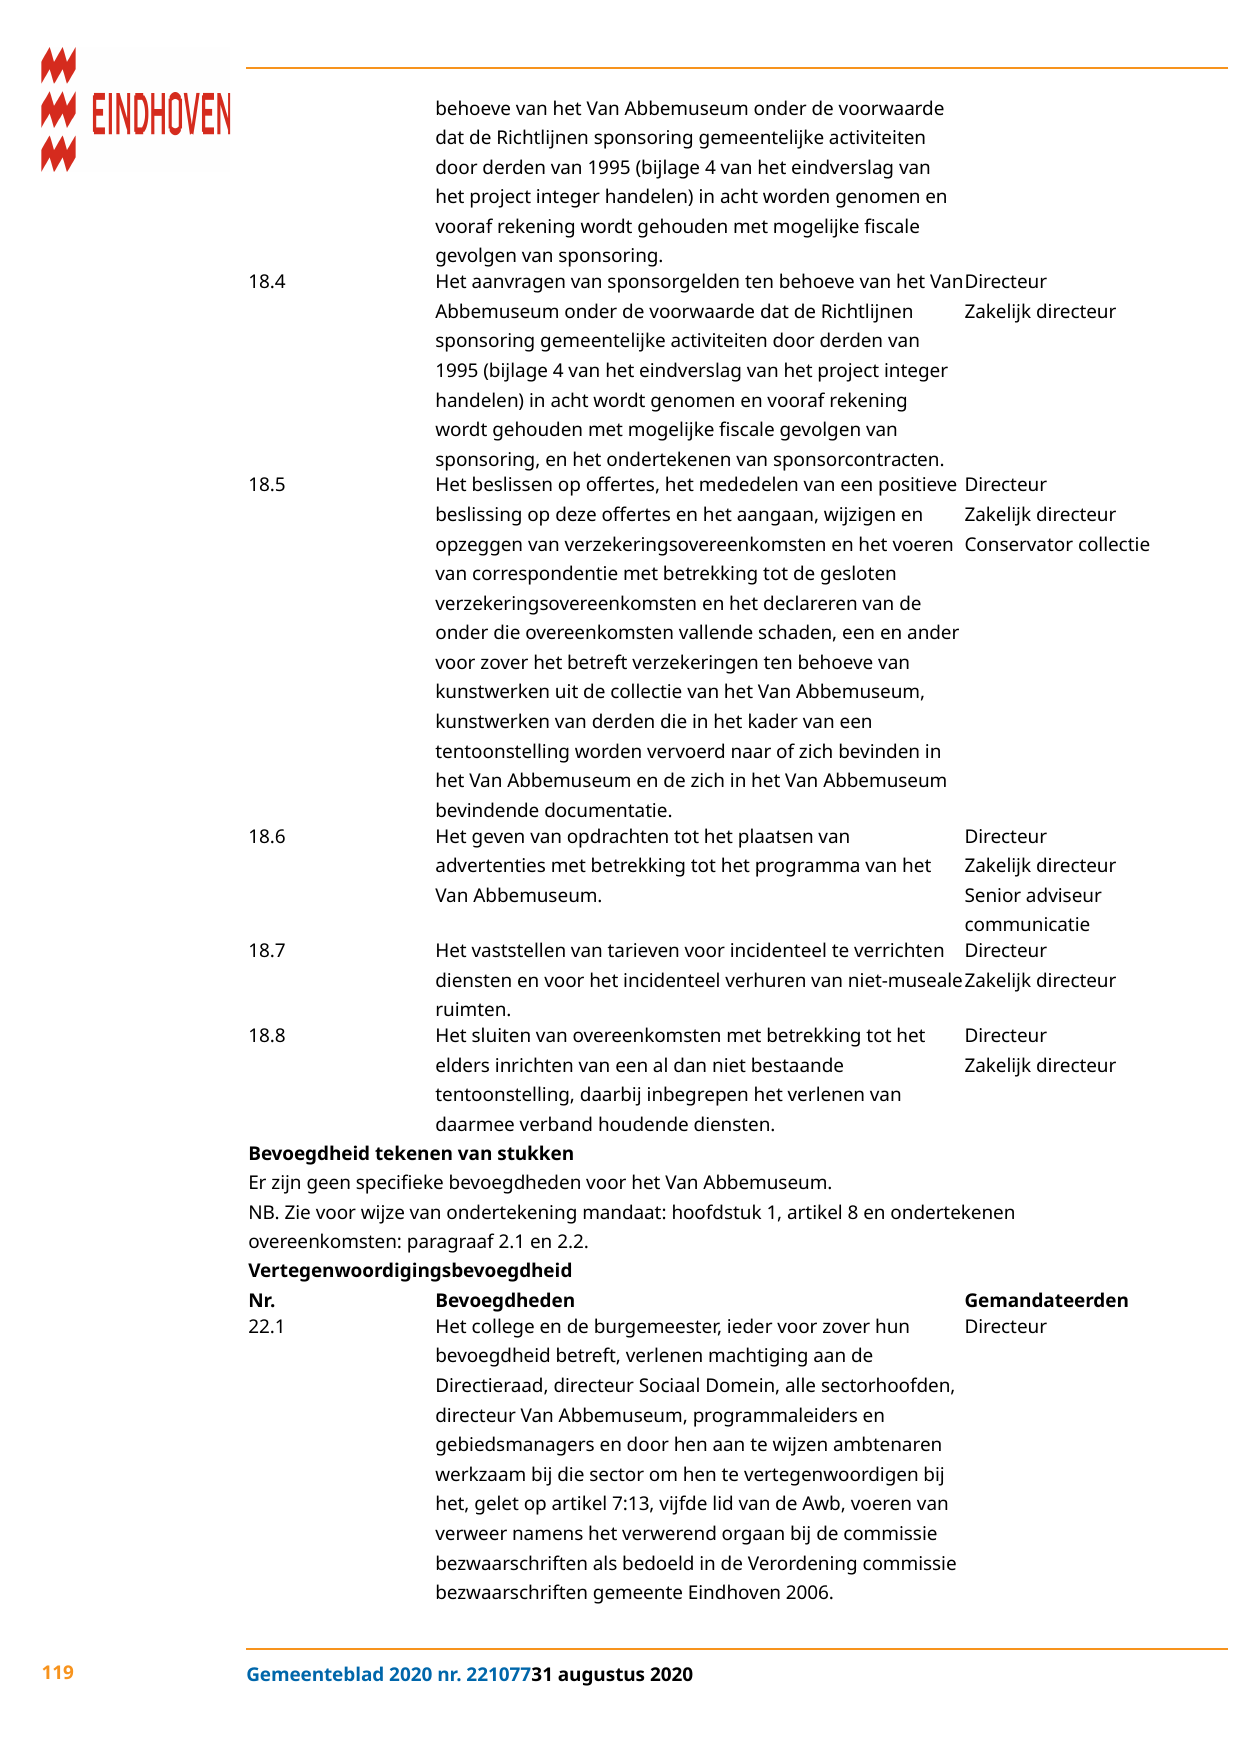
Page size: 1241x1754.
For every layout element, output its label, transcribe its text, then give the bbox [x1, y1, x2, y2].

text Bevoegdheid tekenen van stukken [248, 1140, 1152, 1166]
table_header Gemandateerden [964, 1288, 1152, 1313]
table_header Bevoegdheden [435, 1288, 964, 1313]
table_cell Directeur Zakelijk directeur [964, 269, 1152, 472]
table_cell [964, 95, 1152, 268]
table_cell 18.7 [248, 937, 435, 1022]
table_cell Het vaststellen van tarieven voor incidenteel te verrichten diensten en voor het incidenteel verhuren van niet-museale ruimten. [435, 937, 964, 1022]
table_cell [248, 95, 435, 268]
table_cell Directeur Zakelijk directeur Conservator collectie [964, 472, 1152, 823]
table_header Er zijn geen specifieke bevoegdheden voor het Van Abbemuseum. NB. Zie voor wijze van ondertekening mandaat: hoofdstuk 1, artikel 8 en ondertekenen overeenkomsten: paragraaf 2.1 en 2.2. [248, 1170, 1152, 1254]
table_cell 22.1 [248, 1313, 435, 1605]
table_cell Directeur [964, 1313, 1152, 1605]
table_cell Het beslissen op offertes, het mededelen van een positieve beslissing op deze offertes en het aangaan, wijzigen en opzeggen van verzekeringsovereenkomsten en het voeren van correspondentie met betrekking tot de gesloten verzekeringsovereenkomsten en het declareren van de onder die overeenkomsten vallende schaden, een en ander voor zover het betreft verzekeringen ten behoeve van kunstwerken uit de collectie van het Van Abbemuseum, kunstwerken van derden die in het kader van een tentoonstelling worden vervoerd naar of zich bevinden in het Van Abbemuseum en de zich in het Van Abbemuseum bevindende documentatie. [435, 472, 964, 823]
table_header Nr. [248, 1288, 435, 1313]
table_cell 18.8 [248, 1022, 435, 1137]
text Vertegenwoordigingsbevoegdheid [248, 1258, 1152, 1283]
table_cell Het geven van opdrachten tot het plaatsen van advertenties met betrekking tot het programma van het Van Abbemuseum. [435, 823, 964, 937]
table_cell 18.4 [248, 269, 435, 472]
table_cell 18.6 [248, 823, 435, 937]
table_cell Directeur Zakelijk directeur Senior adviseur communicatie [964, 823, 1152, 937]
picture [41, 47, 231, 172]
table_cell Directeur Zakelijk directeur [964, 937, 1152, 1022]
table_cell Het aanvragen van sponsorgelden ten behoeve van het Van Abbemuseum onder de voorwaarde dat de Richtlijnen sponsoring gemeentelijke activiteiten door derden van 1995 (bijlage 4 van het eindverslag van het project integer handelen) in acht wordt genomen en vooraf rekening wordt gehouden met mogelijke fiscale gevolgen van sponsoring, en het ondertekenen van sponsorcontracten. [435, 269, 964, 472]
table_cell behoeve van het Van Abbemuseum onder de voorwaarde dat de Richtlijnen sponsoring gemeentelijke activiteiten door derden van 1995 (bijlage 4 van het eindverslag van het project integer handelen) in acht worden genomen en vooraf rekening wordt gehouden met mogelijke fiscale gevolgen van sponsoring. [435, 95, 964, 268]
table_cell 18.5 [248, 472, 435, 823]
table_cell Het sluiten van overeenkomsten met betrekking tot het elders inrichten van een al dan niet bestaande tentoonstelling, daarbij inbegrepen het verlenen van daarmee verband houdende diensten. [435, 1022, 964, 1137]
table_cell Het college en de burgemeester, ieder voor zover hun bevoegdheid betreft, verlenen machtiging aan de Directieraad, directeur Sociaal Domein, alle sectorhoofden, directeur Van Abbemuseum, programmaleiders en gebiedsmanagers en door hen aan te wijzen ambtenaren werkzaam bij die sector om hen te vertegenwoordigen bij het, gelet op artikel 7:13, vijfde lid van de Awb, voeren van verweer namens het verwerend orgaan bij de commissie bezwaarschriften als bedoeld in de Verordening commissie bezwaarschriften gemeente Eindhoven 2006. [435, 1313, 964, 1605]
table_cell Directeur Zakelijk directeur [964, 1022, 1152, 1137]
